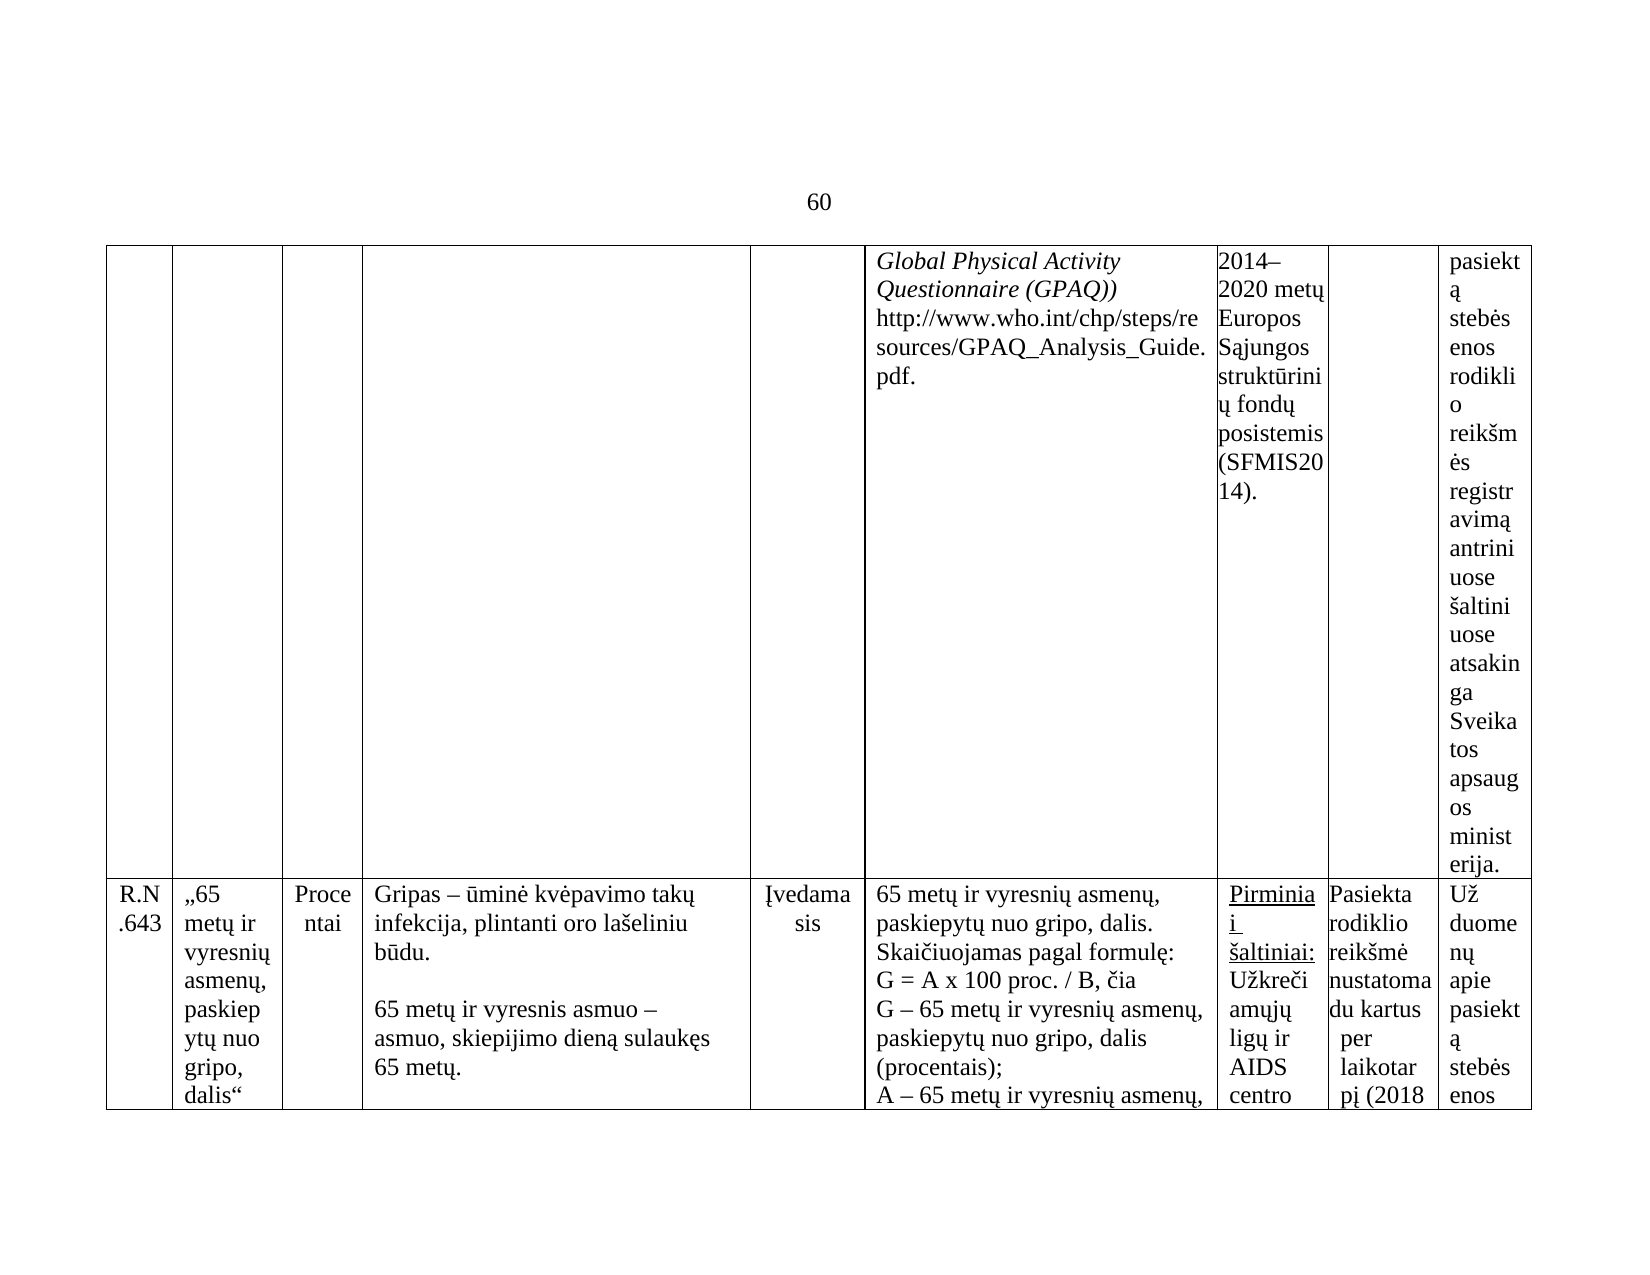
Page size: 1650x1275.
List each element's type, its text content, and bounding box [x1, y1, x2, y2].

table_cell 65 metų ir vyresnių asmenų, paskiepytų nuo gripo, dalis. Skaičiuojamas pagal formulę: G = A x 100 proc. / B, čia G – 65 metų ir vyresnių asmenų, paskiepytų nuo gripo, dalis (procentais); A – 65 metų ir vyresnių asmenų, [866, 879, 1217, 1109]
table_cell 2014–2020 metų Europos Sąjungos struktūrinių fondų posistemis (SFMIS2014). [1218, 246, 1328, 878]
table_cell Pasiekta rodiklio reikšmė nustatoma du kartus per laikotarpį (2018 [1329, 879, 1438, 1109]
table_cell [173, 246, 282, 878]
table_cell Global Physical Activity Questionnaire (GPAQ)) http://www.who.int/chp/steps/resources/GPAQ_Analysis_Guide.pdf. [866, 246, 1217, 878]
table_cell [1329, 246, 1438, 878]
table_cell [107, 246, 172, 878]
table_cell Procentai [283, 879, 362, 1109]
table_cell Pirminiai šaltiniai: Užkrečiamųjų ligų ir AIDS centro [1218, 879, 1328, 1109]
table_cell R.N.643 [107, 879, 172, 1109]
table_cell [363, 246, 750, 878]
table_cell Įvedamasis [751, 879, 864, 1109]
table_cell „65 metų ir vyresnių asmenų, paskiepytų nuo gripo, dalis“ [173, 879, 282, 1109]
table_cell Už duomenų apie pasiektą stebėsenos [1439, 879, 1531, 1109]
table_cell [751, 246, 864, 878]
table_cell pasiektą stebėsenos rodiklio reikšmės registravimą antriniuose šaltiniuose atsakinga Sveikatos apsaugos ministerija. [1439, 246, 1531, 878]
table_cell [283, 246, 362, 878]
table_cell Gripas – ūminė kvėpavimo takų infekcija, plintanti oro lašeliniu būdu. 65 metų ir vyresnis asmuo – asmuo, skiepijimo dieną sulaukęs 65 metų. [363, 879, 750, 1109]
